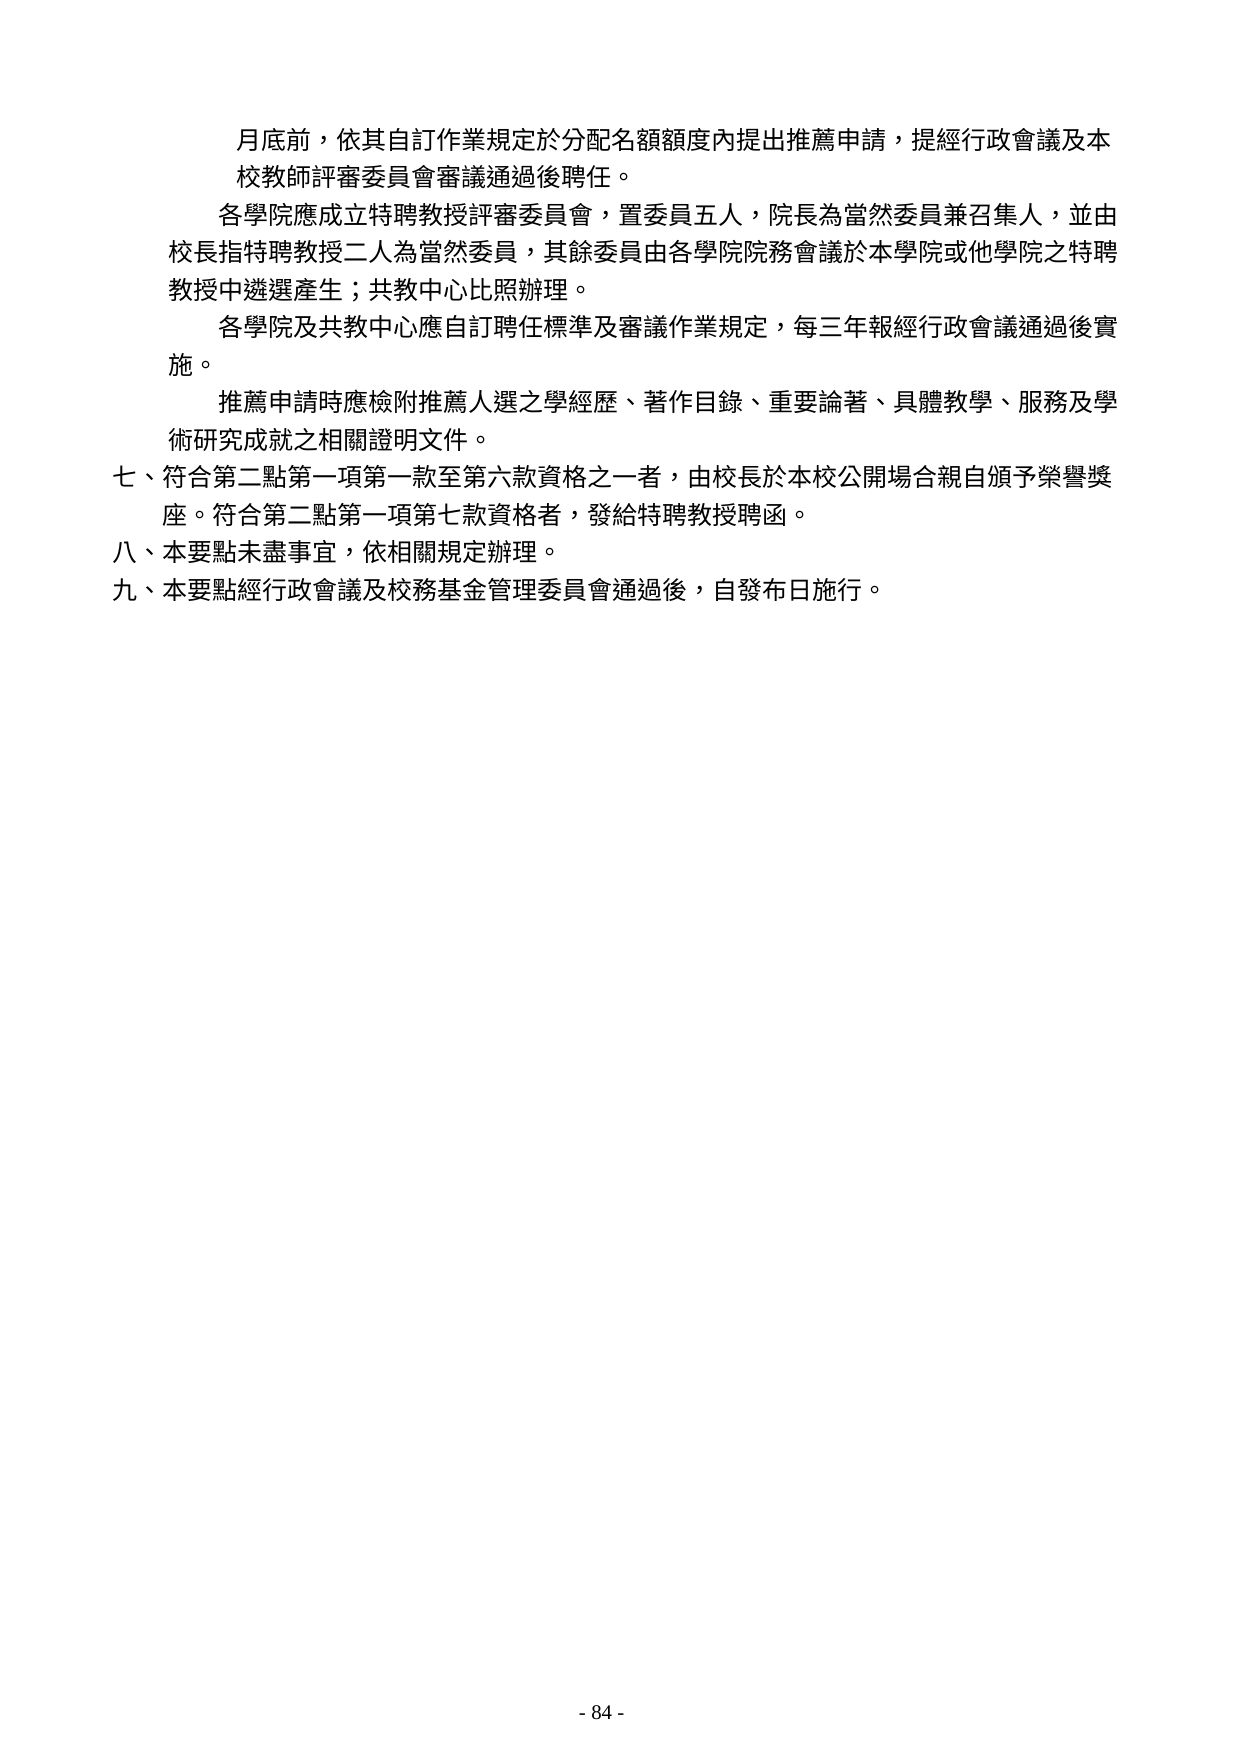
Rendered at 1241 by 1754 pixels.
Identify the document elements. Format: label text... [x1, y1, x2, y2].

text 八、本要點未盡事宜，依相關規定辦理。 [112, 532, 1128, 569]
text 各學院應成立特聘教授評審委員會，置委員五人，院長為當然委員兼召集人，並由校長指特聘教授二人為當然委員，其餘委員由各學院院務會議於本學院或他學院之特聘教授中遴選產生；共教中心比照辦理。 [168, 194, 1122, 307]
text 推薦申請時應檢附推薦人選之學經歷、著作目錄、重要論著、具體教學、服務及學術研究成就之相關證明文件。 [168, 382, 1122, 457]
text 七、符合第二點第一項第一款至第六款資格之一者，由校長於本校公開場合親自頒予榮譽獎座。符合第二點第一項第七款資格者，發給特聘教授聘函。 [112, 457, 1128, 532]
text 各學院及共教中心應自訂聘任標準及審議作業規定，每三年報經行政會議通過後實施。 [168, 307, 1122, 382]
text 月底前，依其自訂作業規定於分配名額額度內提出推薦申請，提經行政會議及本校教師評審委員會審議通過後聘任。 [177, 119, 1122, 194]
text 九、本要點經行政會議及校務基金管理委員會通過後，自發布日施行。 [112, 569, 1128, 607]
